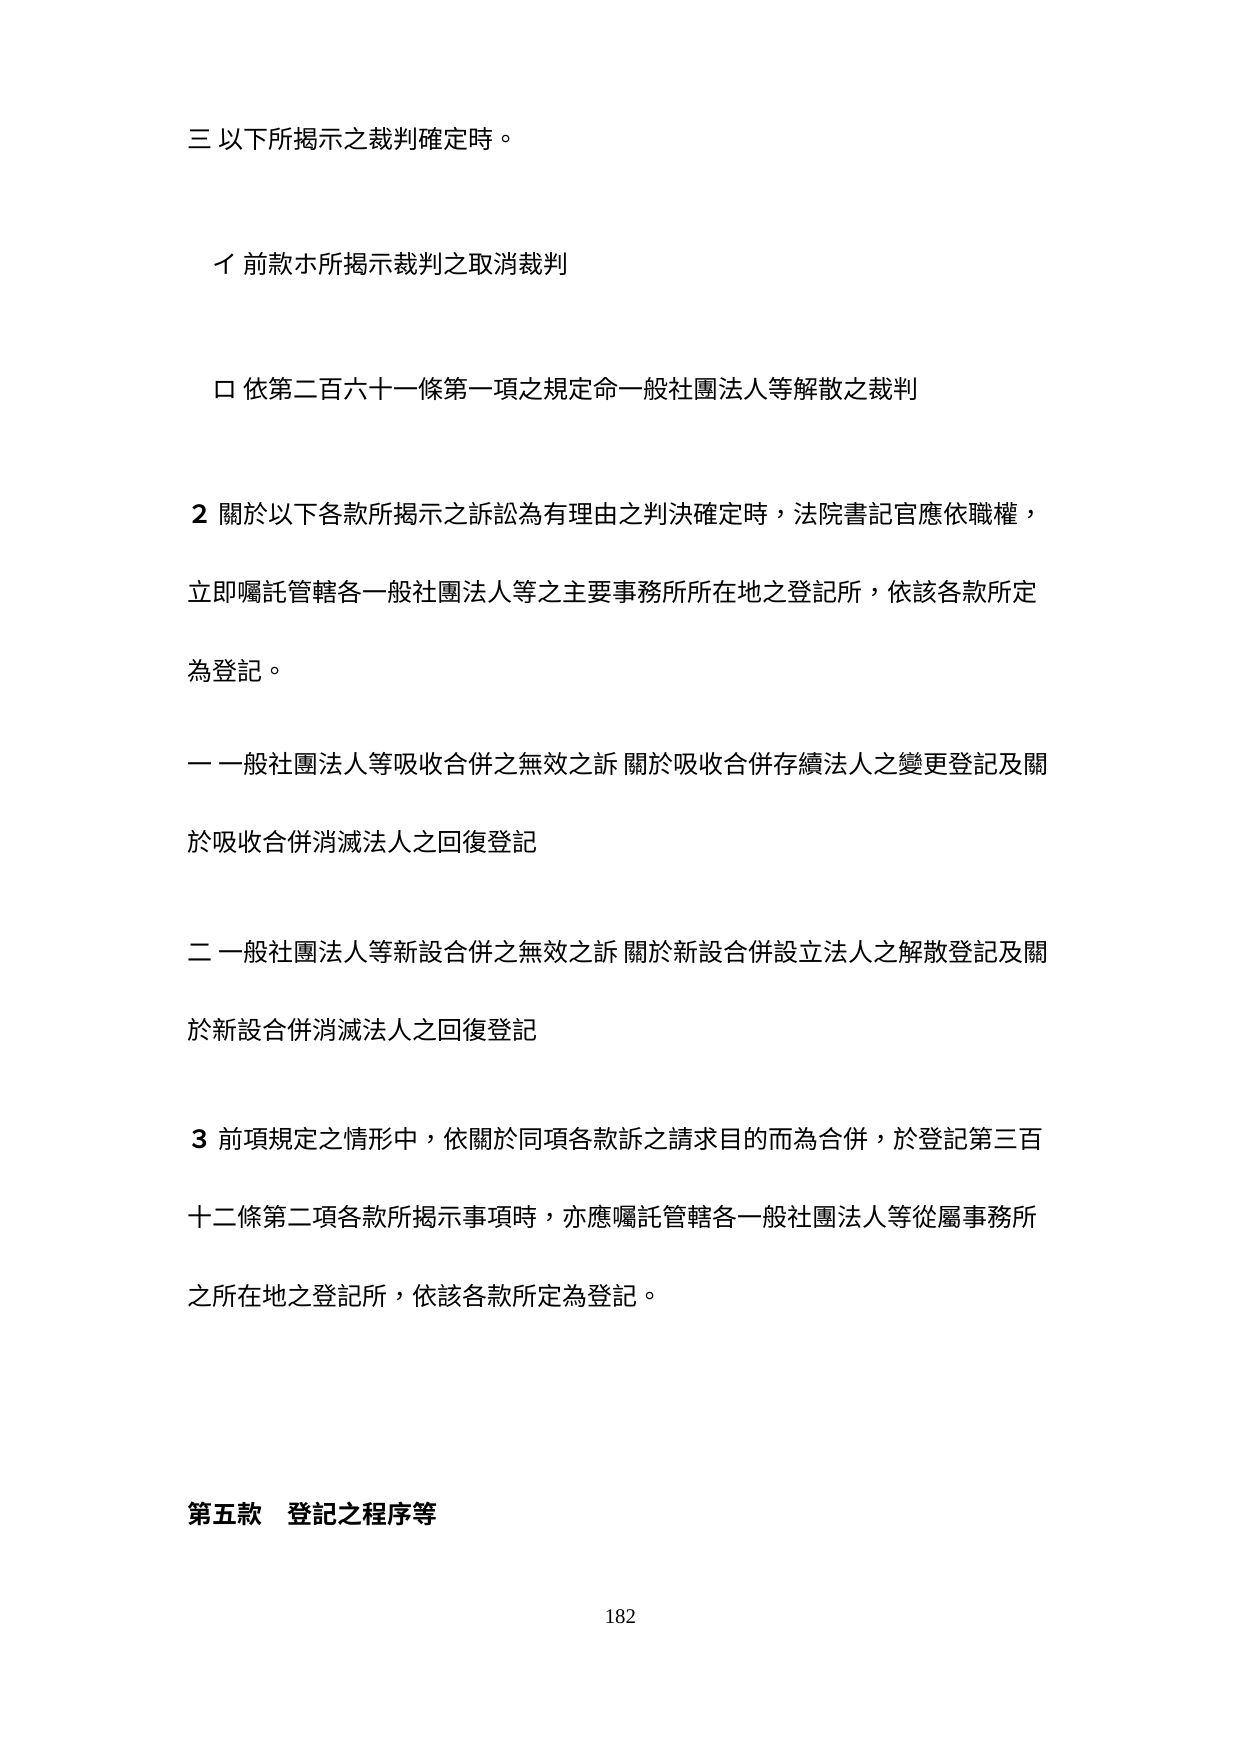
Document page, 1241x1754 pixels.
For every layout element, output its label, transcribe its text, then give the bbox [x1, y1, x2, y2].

text 一 一般社團法人等吸收合併之無效之訴 關於吸收合併存續法人之變更登記及關於吸收合併消滅法人之回復登記 [187, 721, 1053, 862]
text 二 一般社團法人等新設合併之無效之訴 關於新設合併設立法人之解散登記及關於新設合併消滅法人之回復登記 [187, 909, 1053, 1049]
text 三 以下所揭示之裁判確定時。 [187, 96, 1053, 159]
text ロ 依第二百六十一條第一項之規定命一般社團法人等解散之裁判 [187, 346, 1053, 409]
text ２ 關於以下各款所揭示之訴訟為有理由之判決確定時，法院書記官應依職權，立即囑託管轄各一般社團法人等之主要事務所所在地之登記所，依該各款所定為登記。 [187, 471, 1053, 690]
text ３ 前項規定之情形中，依關於同項各款訴之請求目的而為合併，於登記第三百十二條第二項各款所揭示事項時，亦應囑託管轄各一般社團法人等從屬事務所之所在地之登記所，依該各款所定為登記。 [187, 1096, 1053, 1315]
text 第五款 登記之程序等 [187, 1471, 1053, 1534]
text イ 前款ホ所揭示裁判之取消裁判 [187, 221, 1053, 284]
